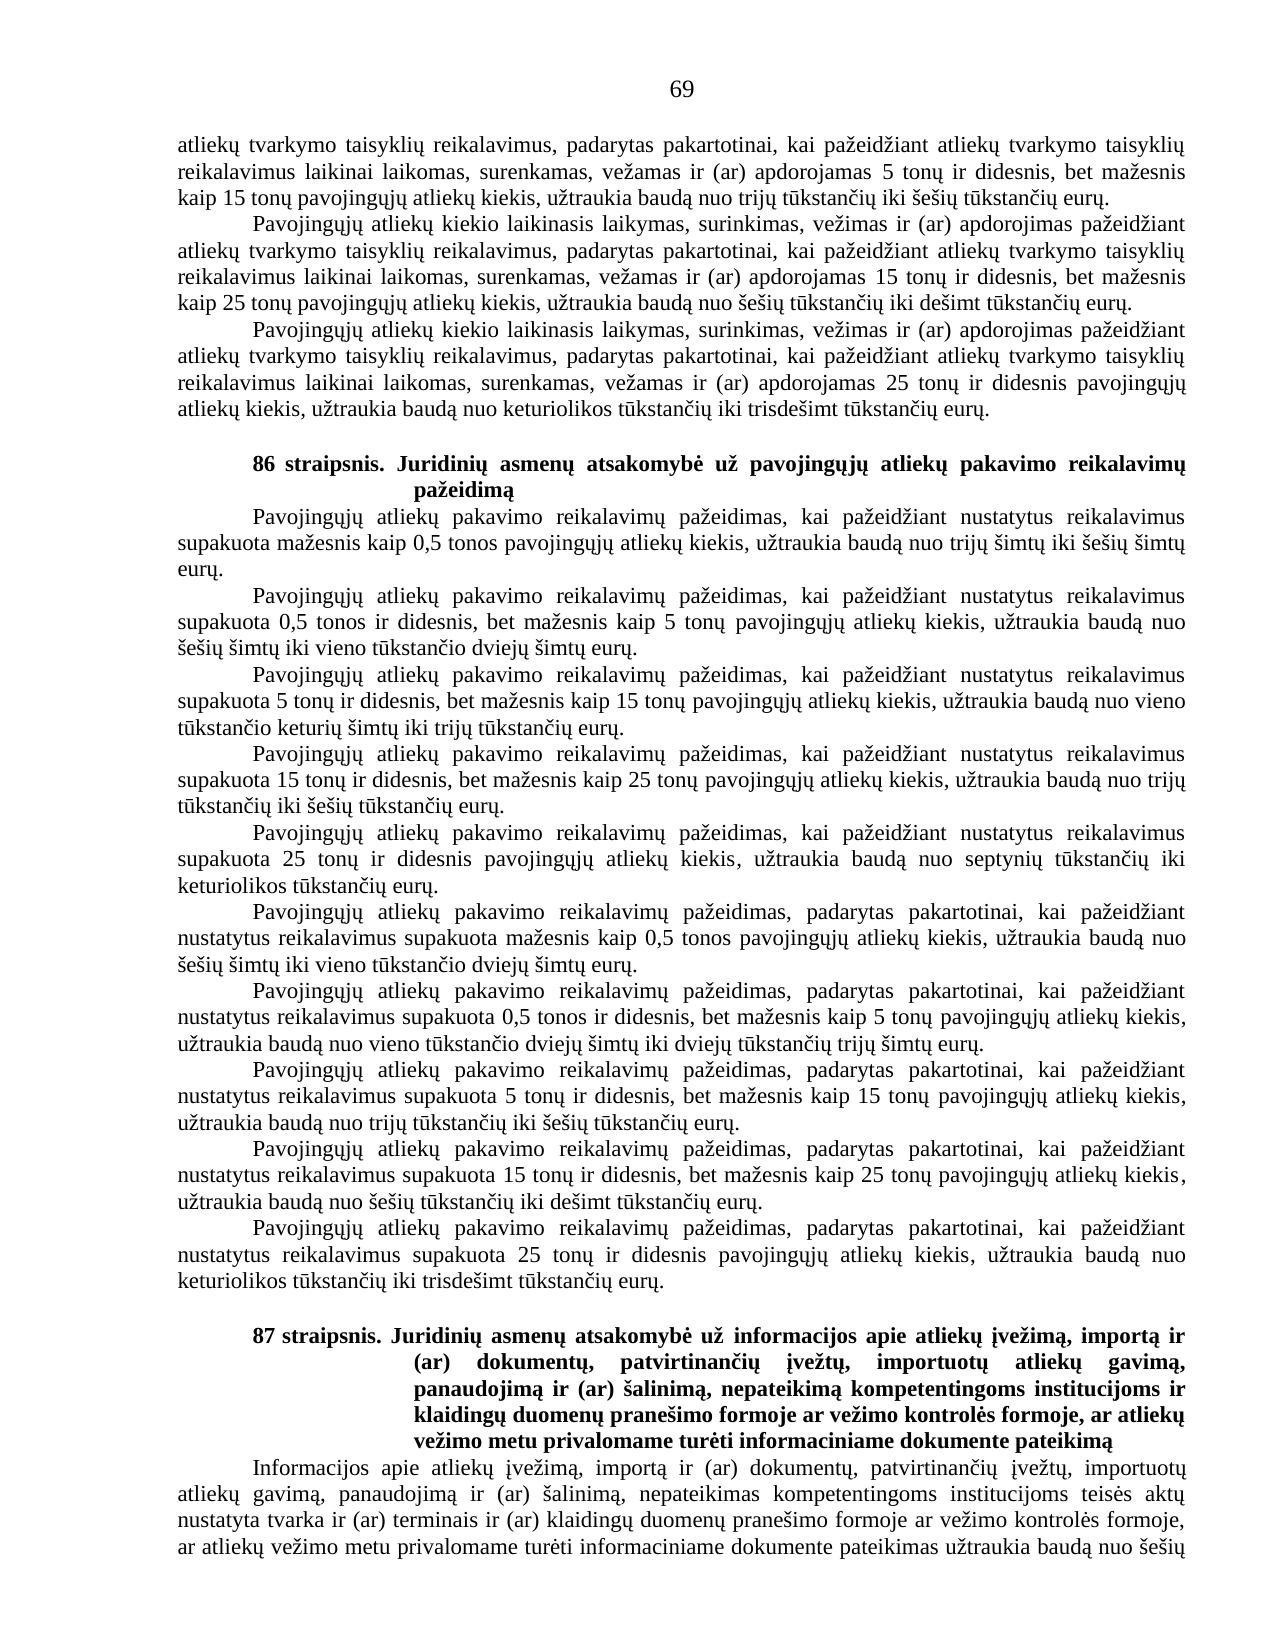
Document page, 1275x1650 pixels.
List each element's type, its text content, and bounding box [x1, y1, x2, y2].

text 87 straipsnis. Juridinių asmenų atsakomybė už informacijos apie atliekų įvežimą, importą ir (ar) dokumentų, patvirtinančių įvežtų, importuotų atliekų gavimą, panaudojimą ir (ar) šalinimą, nepateikimą kompetentingoms institucijoms ir klaidingų duomenų pranešimo formoje ar vežimo kontrolės formoje, ar atliekų vežimo metu privalomame turėti informaciniame dokumente pateikimą [252, 1322, 1186, 1454]
text Pavojingųjų atliekų pakavimo reikalavimų pažeidimas, padarytas pakartotinai, kai pažeidžiant nustatytus reikalavimus supakuota 0,5 tonos ir didesnis, bet mažesnis kaip 5 tonų pavojingųjų atliekų kiekis, užtraukia baudą nuo vieno tūkstančio dviejų šimtų iki dviejų tūkstančių trijų šimtų eurų. [177, 977, 1186, 1056]
text Informacijos apie atliekų įvežimą, importą ir (ar) dokumentų, patvirtinančių įvežtų, importuotų atliekų gavimą, panaudojimą ir (ar) šalinimą, nepateikimas kompetentingoms institucijoms teisės aktų nustatyta tvarka ir (ar) terminais ir (ar) klaidingų duomenų pranešimo formoje ar vežimo kontrolės formoje, ar atliekų vežimo metu privalomame turėti informaciniame dokumente pateikimas užtraukia baudą nuo šešių [177, 1454, 1186, 1559]
text Pavojingųjų atliekų pakavimo reikalavimų pažeidimas, kai pažeidžiant nustatytus reikalavimus supakuota 15 tonų ir didesnis, bet mažesnis kaip 25 tonų pavojingųjų atliekų kiekis, užtraukia baudą nuo trijų tūkstančių iki šešių tūkstančių eurų. [177, 740, 1186, 819]
text 86 straipsnis. Juridinių asmenų atsakomybė už pavojingųjų atliekų pakavimo reikalavimų pažeidimą [252, 450, 1186, 503]
text Pavojingųjų atliekų pakavimo reikalavimų pažeidimas, kai pažeidžiant nustatytus reikalavimus supakuota 5 tonų ir didesnis, bet mažesnis kaip 15 tonų pavojingųjų atliekų kiekis, užtraukia baudą nuo vieno tūkstančio keturių šimtų iki trijų tūkstančių eurų. [177, 661, 1186, 740]
text atliekų tvarkymo taisyklių reikalavimus, padarytas pakartotinai, kai pažeidžiant atliekų tvarkymo taisyklių reikalavimus laikinai laikomas, surenkamas, vežamas ir (ar) apdorojamas 5 tonų ir didesnis, bet mažesnis kaip 15 tonų pavojingųjų atliekų kiekis, užtraukia baudą nuo trijų tūkstančių iki šešių tūkstančių eurų. [177, 131, 1186, 210]
text Pavojingųjų atliekų kiekio laikinasis laikymas, surinkimas, vežimas ir (ar) apdorojimas pažeidžiant atliekų tvarkymo taisyklių reikalavimus, padarytas pakartotinai, kai pažeidžiant atliekų tvarkymo taisyklių reikalavimus laikinai laikomas, surenkamas, vežamas ir (ar) apdorojamas 15 tonų ir didesnis, bet mažesnis kaip 25 tonų pavojingųjų atliekų kiekis, užtraukia baudą nuo šešių tūkstančių iki dešimt tūkstančių eurų. [177, 210, 1186, 316]
text Pavojingųjų atliekų kiekio laikinasis laikymas, surinkimas, vežimas ir (ar) apdorojimas pažeidžiant atliekų tvarkymo taisyklių reikalavimus, padarytas pakartotinai, kai pažeidžiant atliekų tvarkymo taisyklių reikalavimus laikinai laikomas, surenkamas, vežamas ir (ar) apdorojamas 25 tonų ir didesnis pavojingųjų atliekų kiekis, užtraukia baudą nuo keturiolikos tūkstančių iki trisdešimt tūkstančių eurų. [177, 316, 1186, 421]
text Pavojingųjų atliekų pakavimo reikalavimų pažeidimas, kai pažeidžiant nustatytus reikalavimus supakuota mažesnis kaip 0,5 tonos pavojingųjų atliekų kiekis, užtraukia baudą nuo trijų šimtų iki šešių šimtų eurų. [177, 503, 1186, 582]
text Pavojingųjų atliekų pakavimo reikalavimų pažeidimas, padarytas pakartotinai, kai pažeidžiant nustatytus reikalavimus supakuota mažesnis kaip 0,5 tonos pavojingųjų atliekų kiekis, užtraukia baudą nuo šešių šimtų iki vieno tūkstančio dviejų šimtų eurų. [177, 898, 1186, 977]
text Pavojingųjų atliekų pakavimo reikalavimų pažeidimas, kai pažeidžiant nustatytus reikalavimus supakuota 0,5 tonos ir didesnis, bet mažesnis kaip 5 tonų pavojingųjų atliekų kiekis, užtraukia baudą nuo šešių šimtų iki vieno tūkstančio dviejų šimtų eurų. [177, 582, 1186, 661]
text Pavojingųjų atliekų pakavimo reikalavimų pažeidimas, padarytas pakartotinai, kai pažeidžiant nustatytus reikalavimus supakuota 25 tonų ir didesnis pavojingųjų atliekų kiekis, užtraukia baudą nuo keturiolikos tūkstančių iki trisdešimt tūkstančių eurų. [177, 1214, 1186, 1293]
text Pavojingųjų atliekų pakavimo reikalavimų pažeidimas, padarytas pakartotinai, kai pažeidžiant nustatytus reikalavimus supakuota 5 tonų ir didesnis, bet mažesnis kaip 15 tonų pavojingųjų atliekų kiekis, užtraukia baudą nuo trijų tūkstančių iki šešių tūkstančių eurų. [177, 1056, 1186, 1135]
text Pavojingųjų atliekų pakavimo reikalavimų pažeidimas, padarytas pakartotinai, kai pažeidžiant nustatytus reikalavimus supakuota 15 tonų ir didesnis, bet mažesnis kaip 25 tonų pavojingųjų atliekų kiekis, užtraukia baudą nuo šešių tūkstančių iki dešimt tūkstančių eurų. [177, 1135, 1186, 1214]
text Pavojingųjų atliekų pakavimo reikalavimų pažeidimas, kai pažeidžiant nustatytus reikalavimus supakuota 25 tonų ir didesnis pavojingųjų atliekų kiekis, užtraukia baudą nuo septynių tūkstančių iki keturiolikos tūkstančių eurų. [177, 819, 1186, 898]
